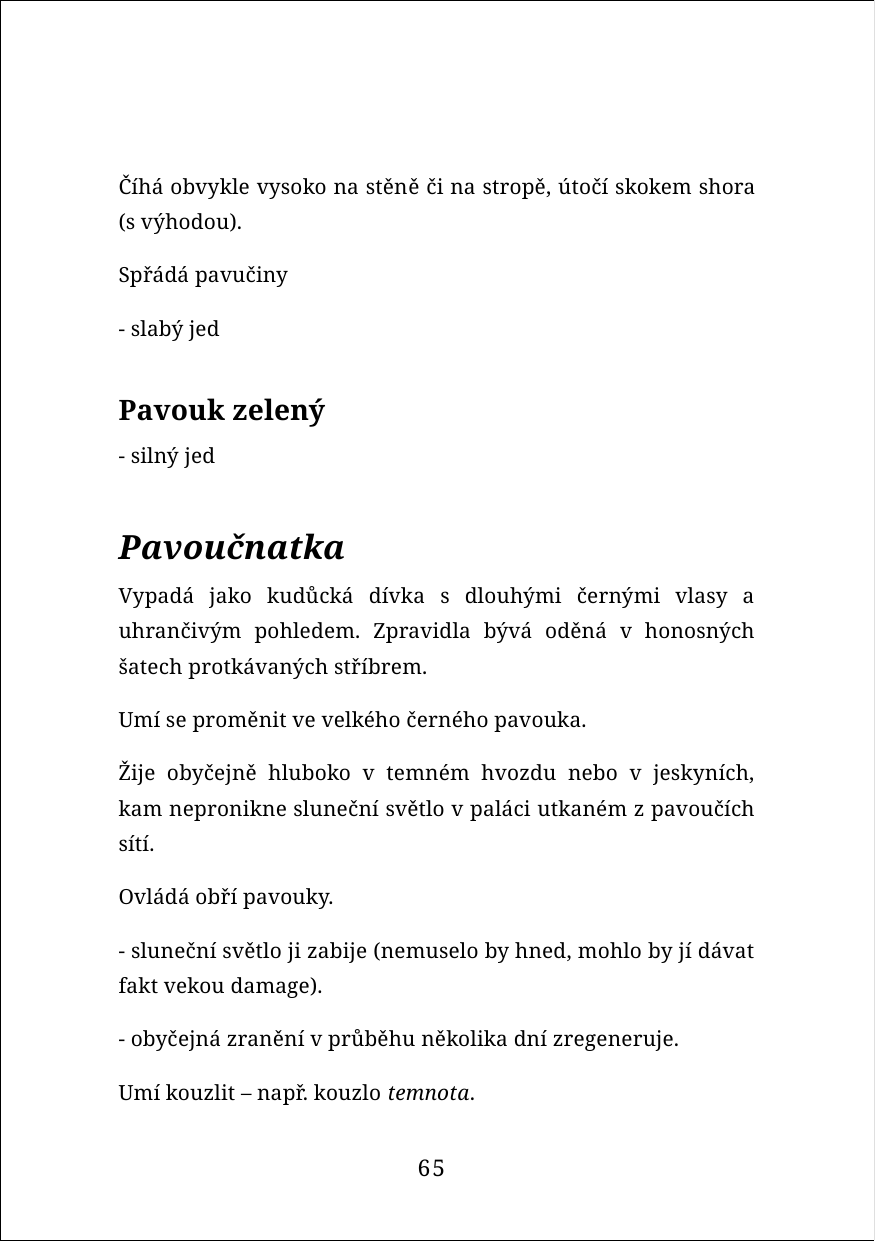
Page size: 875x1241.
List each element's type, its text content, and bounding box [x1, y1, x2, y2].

text Ovládá obří pavouky. [118, 882, 756, 911]
subtitle Pavouk zelený [118, 391, 756, 429]
text Umí se proměnit ve velkého černého pavouka. [118, 705, 756, 733]
text - obyčejná zranění v průběhu několika dní zregeneruje. [118, 1024, 756, 1053]
text Číhá obvykle vysoko na stěně či na stropě, útočí skokem shora (s výhodou). [118, 172, 756, 236]
text Žije obyčejně hluboko v temném hvozdu nebo v jeskyních, kam nepronikne sluneční světlo v paláci utkaném z pavoučích sítí. [118, 758, 756, 858]
text - sluneční světlo ji zabije (nemuselo by hned, mohlo by jí dávat fakt vekou damage). [118, 936, 756, 1000]
text Spřádá pavučiny [118, 261, 756, 289]
text - slabý jed [118, 314, 756, 342]
text Umí kouzlit – např. kouzlo temnota. [118, 1078, 756, 1106]
text Vypadá jako kudůcká dívka s dlouhými černými vlasy a uhrančivým pohledem. Zpravidla bývá oděná v honosných šatech protkávaných stříbrem. [118, 581, 756, 680]
text - silný jed [118, 441, 756, 469]
subtitle Pavoučnatka [118, 523, 756, 569]
